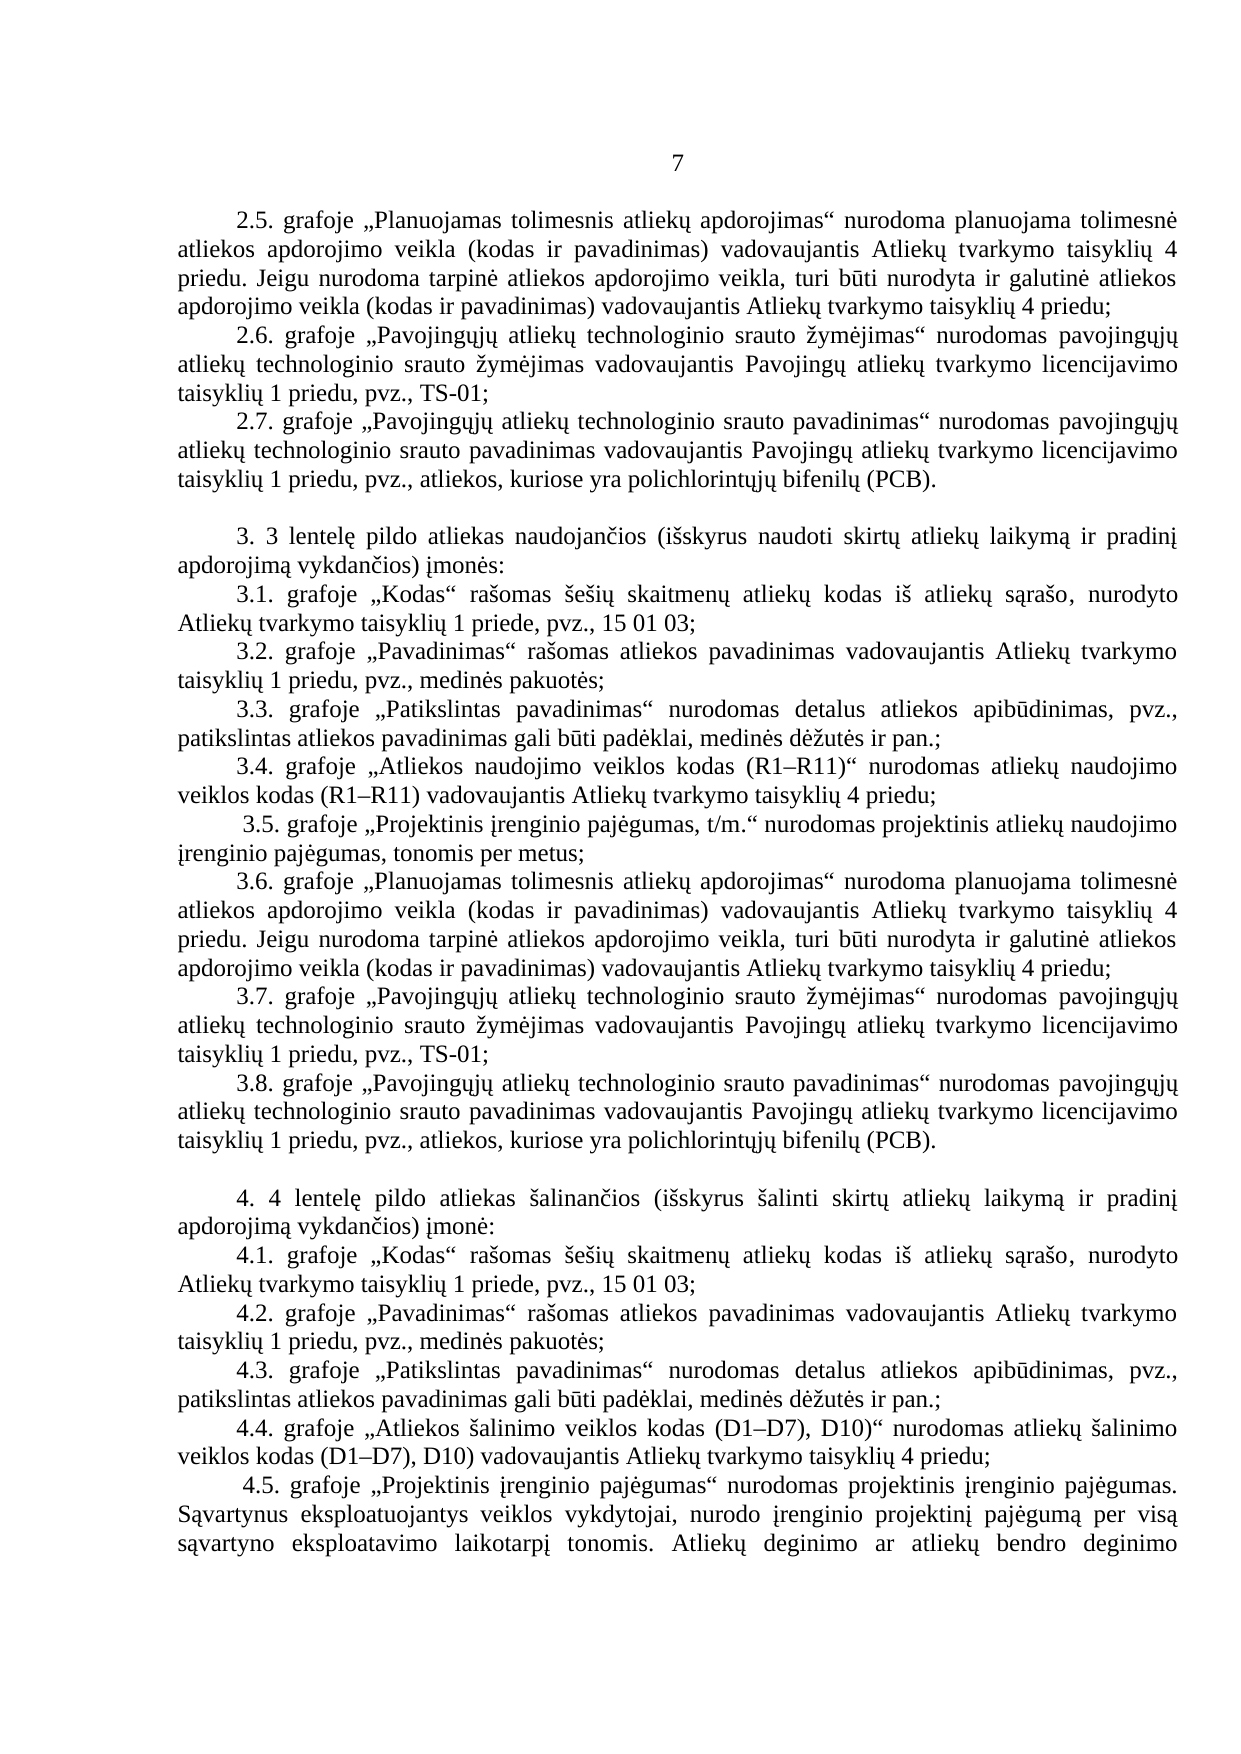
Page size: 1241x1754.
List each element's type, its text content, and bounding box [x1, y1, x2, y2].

text 4.1. grafoje „Kodas“ rašomas šešių skaitmenų atliekų kodas iš atliekų sąrašo, nurodyto Atliekų tvarkymo taisyklių 1 priede, pvz., 15 01 03; [177, 1240, 1178, 1298]
text 4. 4 lentelę pildo atliekas šalinančios (išskyrus šalinti skirtų atliekų laikymą ir pradinį apdorojimą vykdančios) įmonė: [177, 1183, 1178, 1240]
text 2.7. grafoje „Pavojingųjų atliekų technologinio srauto pavadinimas“ nurodomas pavojingųjų atliekų technologinio srauto pavadinimas vadovaujantis Pavojingų atliekų tvarkymo licencijavimo taisyklių 1 priedu, pvz., atliekos, kuriose yra polichlorintųjų bifenilų (PCB). [177, 406, 1178, 493]
text 3.8. grafoje „Pavojingųjų atliekų technologinio srauto pavadinimas“ nurodomas pavojingųjų atliekų technologinio srauto pavadinimas vadovaujantis Pavojingų atliekų tvarkymo licencijavimo taisyklių 1 priedu, pvz., atliekos, kuriose yra polichlorintųjų bifenilų (PCB). [177, 1068, 1178, 1154]
text 4.5. grafoje „Projektinis įrenginio pajėgumas“ nurodomas projektinis įrenginio pajėgumas. Sąvartynus eksploatuojantys veiklos vykdytojai, nurodo įrenginio projektinį pajėgumą per visą sąvartyno eksploatavimo laikotarpį tonomis. Atliekų deginimo ar atliekų bendro deginimo [177, 1470, 1178, 1556]
text 3.4. grafoje „Atliekos naudojimo veiklos kodas (R1–R11)“ nurodomas atliekų naudojimo veiklos kodas (R1–R11) vadovaujantis Atliekų tvarkymo taisyklių 4 priedu; [177, 751, 1178, 809]
text 4.2. grafoje „Pavadinimas“ rašomas atliekos pavadinimas vadovaujantis Atliekų tvarkymo taisyklių 1 priedu, pvz., medinės pakuotės; [177, 1298, 1178, 1355]
text 3.1. grafoje „Kodas“ rašomas šešių skaitmenų atliekų kodas iš atliekų sąrašo, nurodyto Atliekų tvarkymo taisyklių 1 priede, pvz., 15 01 03; [177, 579, 1178, 636]
text 3.2. grafoje „Pavadinimas“ rašomas atliekos pavadinimas vadovaujantis Atliekų tvarkymo taisyklių 1 priedu, pvz., medinės pakuotės; [177, 636, 1178, 694]
text 4.3. grafoje „Patikslintas pavadinimas“ nurodomas detalus atliekos apibūdinimas, pvz., patikslintas atliekos pavadinimas gali būti padėklai, medinės dėžutės ir pan.; [177, 1355, 1178, 1413]
text 3. 3 lentelę pildo atliekas naudojančios (išskyrus naudoti skirtų atliekų laikymą ir pradinį apdorojimą vykdančios) įmonės: [177, 521, 1178, 579]
text 3.6. grafoje „Planuojamas tolimesnis atliekų apdorojimas“ nurodoma planuojama tolimesnė atliekos apdorojimo veikla (kodas ir pavadinimas) vadovaujantis Atliekų tvarkymo taisyklių 4 priedu. Jeigu nurodoma tarpinė atliekos apdorojimo veikla, turi būti nurodyta ir galutinė atliekos apdorojimo veikla (kodas ir pavadinimas) vadovaujantis Atliekų tvarkymo taisyklių 4 priedu; [177, 866, 1178, 981]
text 3.5. grafoje „Projektinis įrenginio pajėgumas, t/m.“ nurodomas projektinis atliekų naudojimo įrenginio pajėgumas, tonomis per metus; [177, 809, 1178, 866]
text 3.3. grafoje „Patikslintas pavadinimas“ nurodomas detalus atliekos apibūdinimas, pvz., patikslintas atliekos pavadinimas gali būti padėklai, medinės dėžutės ir pan.; [177, 694, 1178, 751]
text 4.4. grafoje „Atliekos šalinimo veiklos kodas (D1–D7), D10)“ nurodomas atliekų šalinimo veiklos kodas (D1–D7), D10) vadovaujantis Atliekų tvarkymo taisyklių 4 priedu; [177, 1413, 1178, 1470]
text 2.5. grafoje „Planuojamas tolimesnis atliekų apdorojimas“ nurodoma planuojama tolimesnė atliekos apdorojimo veikla (kodas ir pavadinimas) vadovaujantis Atliekų tvarkymo taisyklių 4 priedu. Jeigu nurodoma tarpinė atliekos apdorojimo veikla, turi būti nurodyta ir galutinė atliekos apdorojimo veikla (kodas ir pavadinimas) vadovaujantis Atliekų tvarkymo taisyklių 4 priedu; [177, 205, 1178, 320]
text 2.6. grafoje „Pavojingųjų atliekų technologinio srauto žymėjimas“ nurodomas pavojingųjų atliekų technologinio srauto žymėjimas vadovaujantis Pavojingų atliekų tvarkymo licencijavimo taisyklių 1 priedu, pvz., TS-01; [177, 320, 1178, 406]
text 3.7. grafoje „Pavojingųjų atliekų technologinio srauto žymėjimas“ nurodomas pavojingųjų atliekų technologinio srauto žymėjimas vadovaujantis Pavojingų atliekų tvarkymo licencijavimo taisyklių 1 priedu, pvz., TS-01; [177, 981, 1178, 1068]
